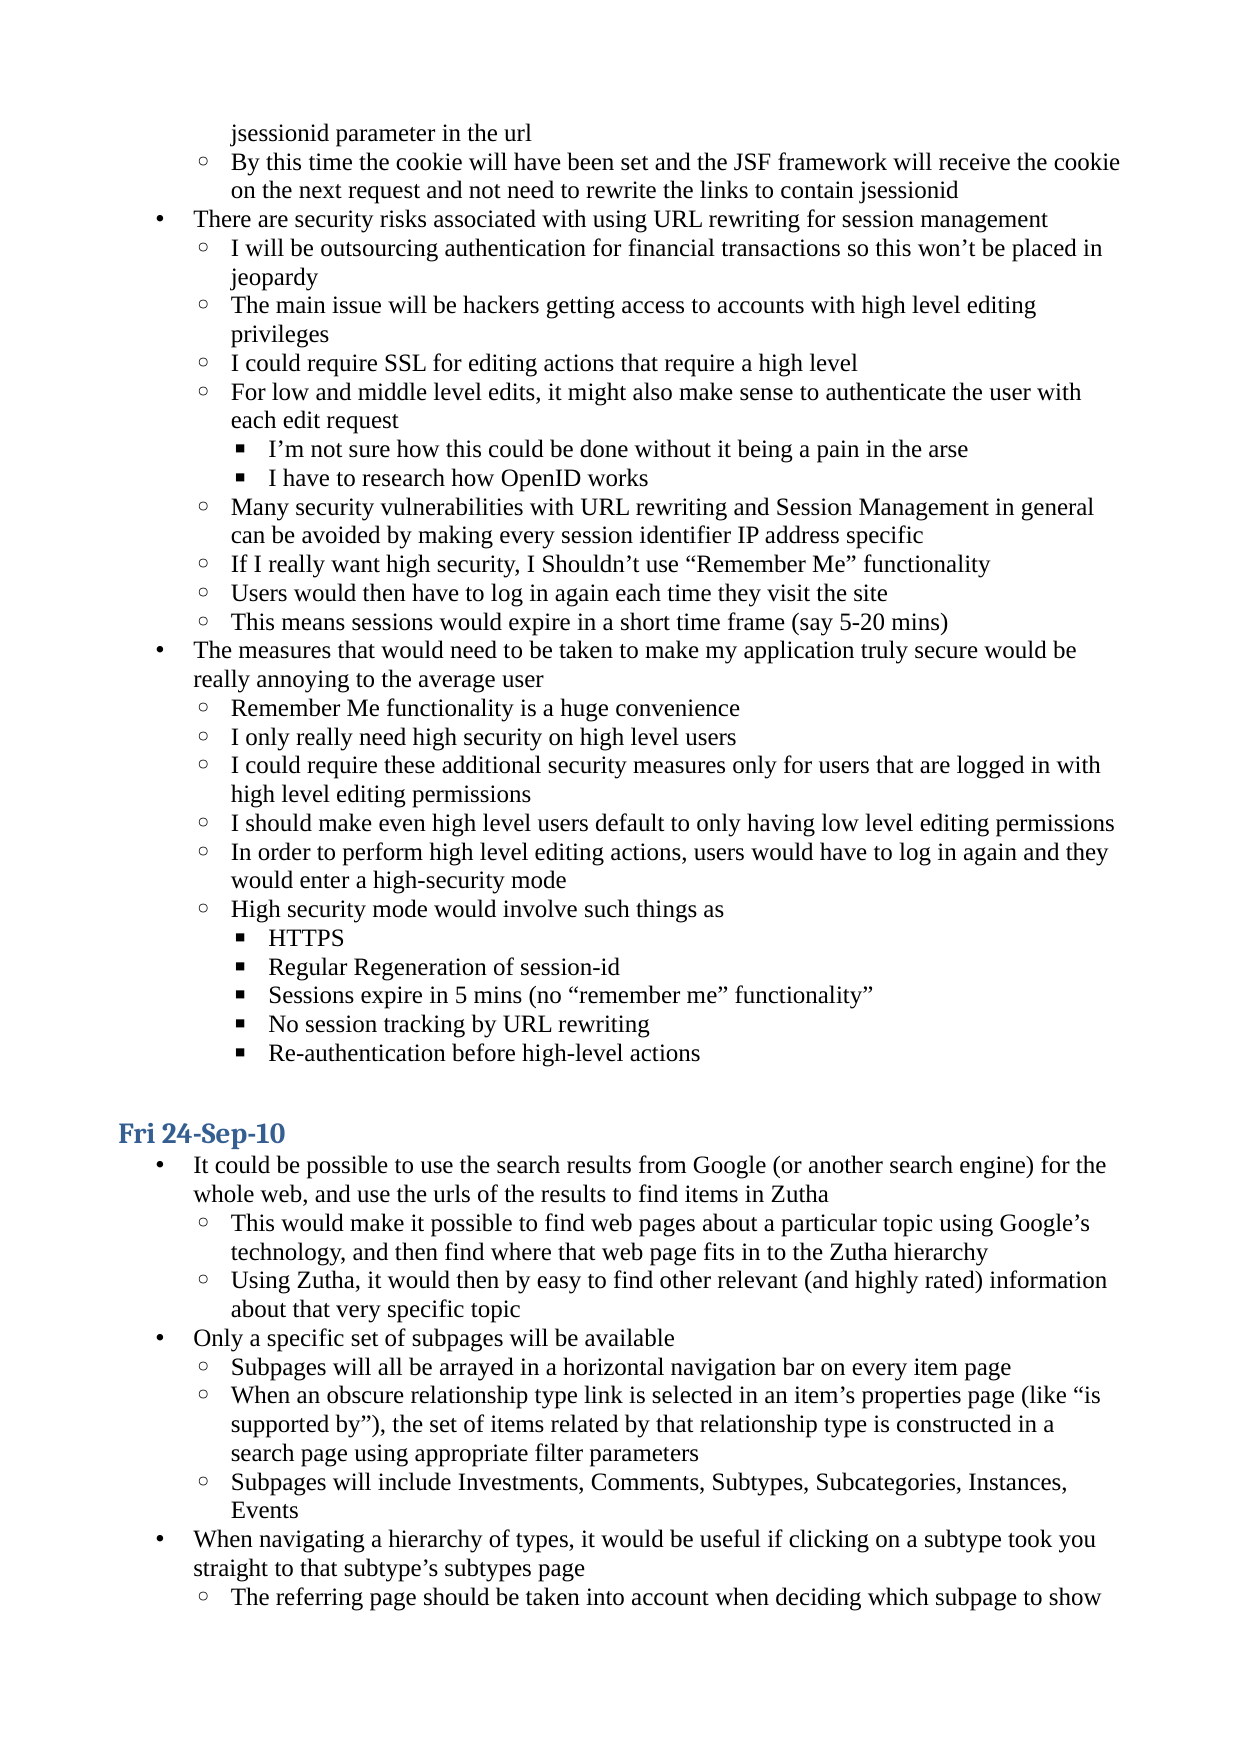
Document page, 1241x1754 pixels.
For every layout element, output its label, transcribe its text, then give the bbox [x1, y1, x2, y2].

list I could require SSL for editing actions that require a high level [193, 348, 1122, 377]
list I could require these additional security measures only for users that are logged in with high level editing permissions [193, 751, 1122, 808]
list When an obscure relationship type link is selected in an item’s properties page (like “is supported by”), the set of items related by that relationship type is constructed in a search page using appropriate filter parameters [193, 1380, 1122, 1467]
list When navigating a hierarchy of types, it would be useful if clicking on a subtype took you straight to that subtype’s subtypes page [156, 1524, 1122, 1582]
list Many security vulnerabilities with URL rewriting and Session Management in general can be avoided by making every session identifier IP address specific [193, 492, 1122, 549]
list Remember Me functionality is a huge convenience [193, 693, 1122, 722]
list Subpages will all be arrayed in a horizontal navigation bar on every item page [193, 1352, 1122, 1380]
list I have to research how OpenID works [231, 463, 1122, 492]
list The measures that would need to be taken to make my application truly secure would be really annoying to the average user [156, 636, 1122, 693]
subtitle Fri 24-Sep-10 [118, 1117, 1122, 1150]
list Re-authentication before high-level actions [231, 1038, 1122, 1067]
list This would make it possible to find web pages about a particular topic using Google’s technology, and then find where that web page fits in to the Zutha hierarchy [193, 1208, 1122, 1265]
list No session tracking by URL rewriting [231, 1009, 1122, 1038]
list Using Zutha, it would then by easy to find other relevant (and highly rated) information about that very specific topic [193, 1265, 1122, 1323]
list I only really need high security on high level users [193, 722, 1122, 751]
list I should make even high level users default to only having low level editing permissions [193, 808, 1122, 837]
list Sessions expire in 5 mins (no “remember me” functionality” [231, 981, 1122, 1009]
list In order to perform high level editing actions, users would have to log in again and they would enter a high-security mode [193, 837, 1122, 894]
list HTTPS [231, 923, 1122, 952]
list If I really want high security, I Shouldn’t use “Remember Me” functionality [193, 549, 1122, 578]
list By this time the cookie will have been set and the JSF framework will receive the cookie on the next request and not need to rewrite the links to contain jsessionid [193, 147, 1122, 204]
list For low and middle level edits, it might also make sense to authenticate the user with each edit request [193, 377, 1122, 434]
list This means sessions would expire in a short time frame (say 5-20 mins) [193, 607, 1122, 636]
list The referring page should be taken into account when deciding which subpage to show [193, 1582, 1122, 1610]
list I will be outsourcing authentication for financial transactions so this won’t be placed in jeopardy [193, 233, 1122, 291]
list High security mode would involve such things as [193, 894, 1122, 923]
list Regular Regeneration of session-id [231, 952, 1122, 981]
list Subpages will include Investments, Comments, Subtypes, Subcategories, Instances, Events [193, 1467, 1122, 1524]
list Only a specific set of subpages will be available [156, 1323, 1122, 1352]
list I’m not sure how this could be done without it being a pain in the arse [231, 434, 1122, 463]
list There are security risks associated with using URL rewriting for session management [156, 204, 1122, 233]
list jsessionid parameter in the url [193, 118, 1122, 147]
list Users would then have to log in again each time they visit the site [193, 578, 1122, 607]
list It could be possible to use the search results from Google (or another search engine) for the whole web, and use the urls of the results to find items in Zutha [156, 1150, 1122, 1208]
list The main issue will be hackers getting access to accounts with high level editing privileges [193, 291, 1122, 348]
